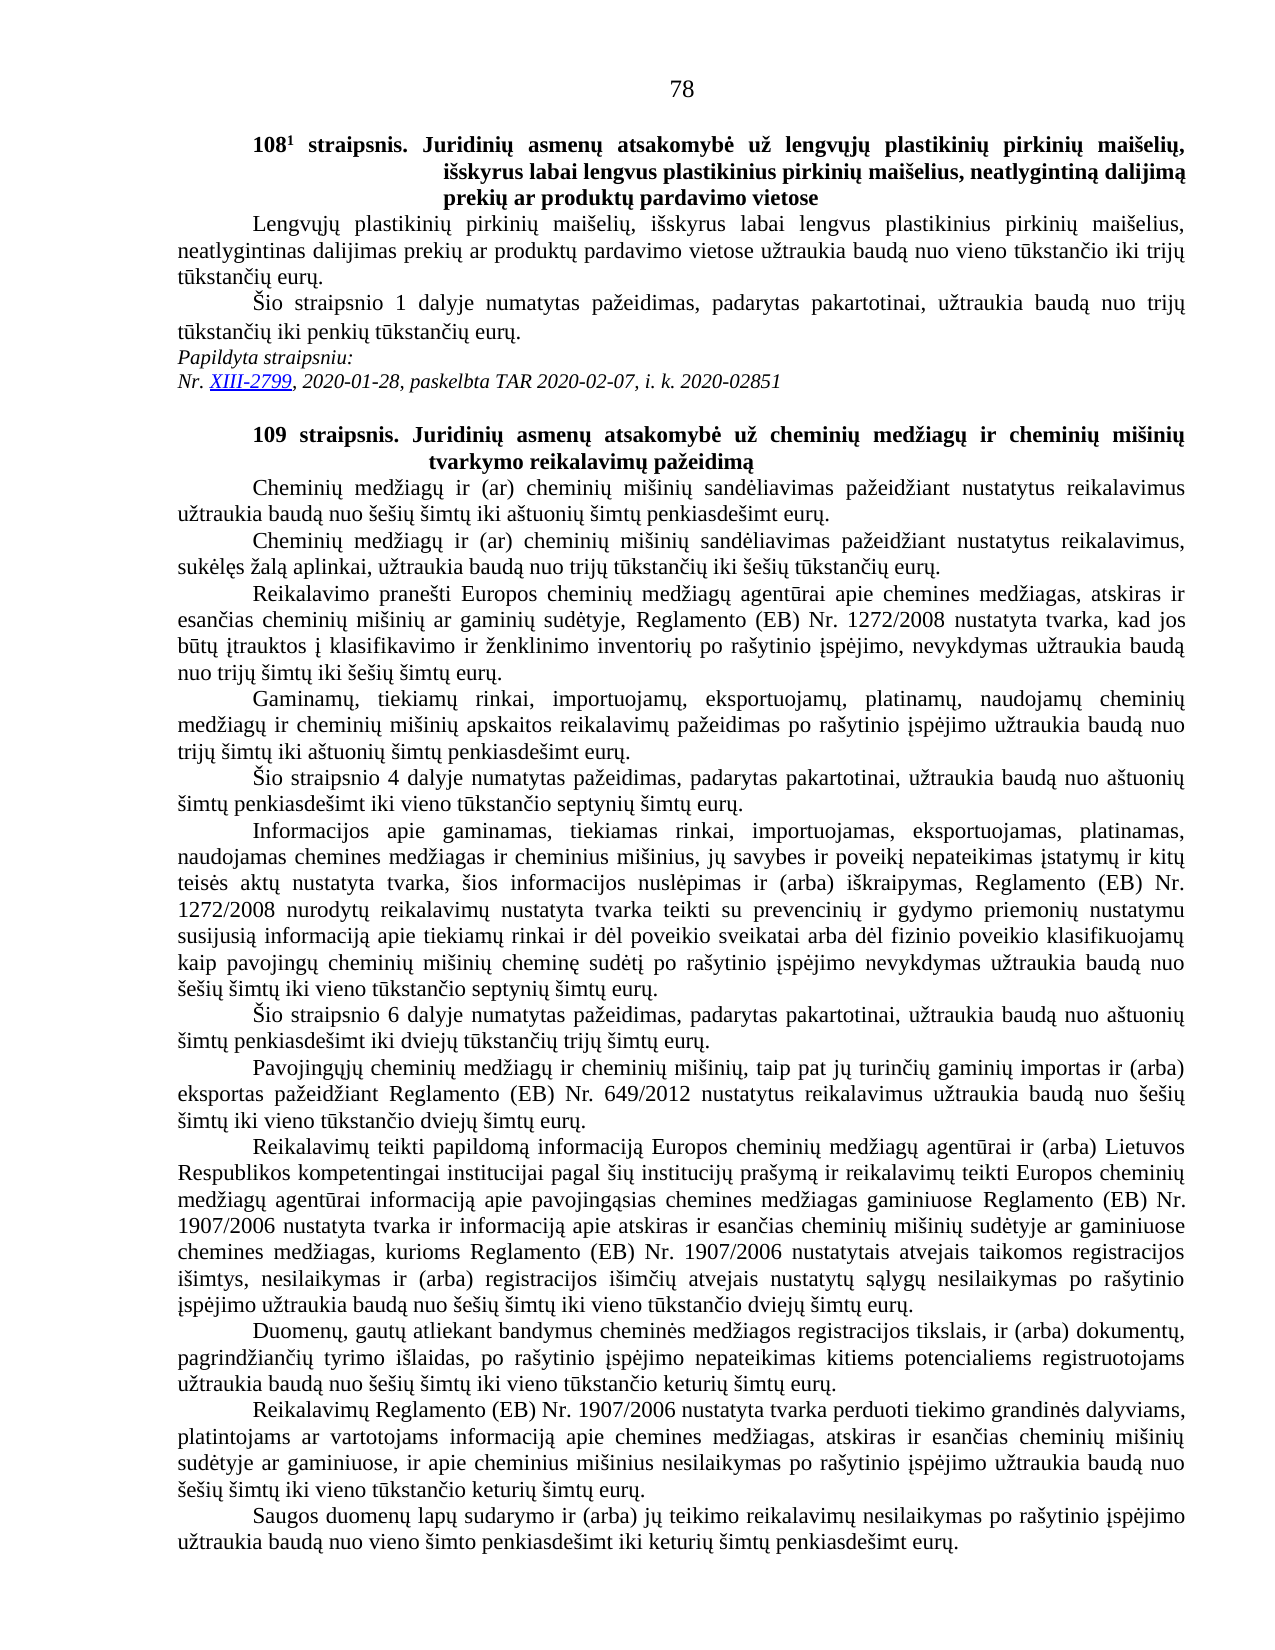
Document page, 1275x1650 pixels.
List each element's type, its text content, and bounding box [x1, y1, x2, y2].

text Nr. XIII-2799, 2020-01-28, paskelbta TAR 2020-02-07, i. k. 2020-02851 [177, 369, 1186, 393]
text Informacijos apie gaminamas, tiekiamas rinkai, importuojamas, eksportuojamas, platinamas, naudojamas chemines medžiagas ir cheminius mišinius, jų savybes ir poveikį nepateikimas įstatymų ir kitų teisės aktų nustatyta tvarka, šios informacijos nuslėpimas ir (arba) iškraipymas, Reglamento (EB) Nr. 1272/2008 nurodytų reikalavimų nustatyta tvarka teikti su prevencinių ir gydymo priemonių nustatymu susijusią informaciją apie tiekiamų rinkai ir dėl poveikio sveikatai arba dėl fizinio poveikio klasifikuojamų kaip pavojingų cheminių mišinių cheminę sudėtį po rašytinio įspėjimo nevykdymas užtraukia baudą nuo šešių šimtų iki vieno tūkstančio septynių šimtų eurų. [177, 817, 1186, 1001]
text 1081 straipsnis. Juridinių asmenų atsakomybė už lengvųjų plastikinių pirkinių maišelių, išskyrus labai lengvus plastikinius pirkinių maišelius, neatlygintiną dalijimą prekių ar produktų pardavimo vietose [252, 131, 1186, 210]
text Duomenų, gautų atliekant bandymus cheminės medžiagos registracijos tikslais, ir (arba) dokumentų, pagrindžiančių tyrimo išlaidas, po rašytinio įspėjimo nepateikimas kitiems potencialiems registruotojams užtraukia baudą nuo šešių šimtų iki vieno tūkstančio keturių šimtų eurų. [177, 1317, 1186, 1397]
text 109 straipsnis. Juridinių asmenų atsakomybė už cheminių medžiagų ir cheminių mišinių tvarkymo reikalavimų pažeidimą [252, 421, 1186, 474]
text Papildyta straipsniu: [177, 344, 1186, 369]
text Cheminių medžiagų ir (ar) cheminių mišinių sandėliavimas pažeidžiant nustatytus reikalavimus užtraukia baudą nuo šešių šimtų iki aštuonių šimtų penkiasdešimt eurų. [177, 474, 1186, 527]
text Šio straipsnio 4 dalyje numatytas pažeidimas, padarytas pakartotinai, užtraukia baudą nuo aštuonių šimtų penkiasdešimt iki vieno tūkstančio septynių šimtų eurų. [177, 764, 1186, 817]
text Reikalavimų teikti papildomą informaciją Europos cheminių medžiagų agentūrai ir (arba) Lietuvos Respublikos kompetentingai institucijai pagal šių institucijų prašymą ir reikalavimų teikti Europos cheminių medžiagų agentūrai informaciją apie pavojingąsias chemines medžiagas gaminiuose Reglamento (EB) Nr. 1907/2006 nustatyta tvarka ir informaciją apie atskiras ir esančias cheminių mišinių sudėtyje ar gaminiuose chemines medžiagas, kurioms Reglamento (EB) Nr. 1907/2006 nustatytais atvejais taikomos registracijos išimtys, nesilaikymas ir (arba) registracijos išimčių atvejais nustatytų sąlygų nesilaikymas po rašytinio įspėjimo užtraukia baudą nuo šešių šimtų iki vieno tūkstančio dviejų šimtų eurų. [177, 1133, 1186, 1317]
text Lengvųjų plastikinių pirkinių maišelių, išskyrus labai lengvus plastikinius pirkinių maišelius, neatlygintinas dalijimas prekių ar produktų pardavimo vietose užtraukia baudą nuo vieno tūkstančio iki trijų tūkstančių eurų. [177, 210, 1186, 289]
text Šio straipsnio 6 dalyje numatytas pažeidimas, padarytas pakartotinai, užtraukia baudą nuo aštuonių šimtų penkiasdešimt iki dviejų tūkstančių trijų šimtų eurų. [177, 1001, 1186, 1054]
text Reikalavimų Reglamento (EB) Nr. 1907/2006 nustatyta tvarka perduoti tiekimo grandinės dalyviams, platintojams ar vartotojams informaciją apie chemines medžiagas, atskiras ir esančias cheminių mišinių sudėtyje ar gaminiuose, ir apie cheminius mišinius nesilaikymas po rašytinio įspėjimo užtraukia baudą nuo šešių šimtų iki vieno tūkstančio keturių šimtų eurų. [177, 1397, 1186, 1502]
text Šio straipsnio 1 dalyje numatytas pažeidimas, padarytas pakartotinai, užtraukia baudą nuo trijų tūkstančių iki penkių tūkstančių eurų. [177, 289, 1186, 344]
text Cheminių medžiagų ir (ar) cheminių mišinių sandėliavimas pažeidžiant nustatytus reikalavimus, sukėlęs žalą aplinkai, užtraukia baudą nuo trijų tūkstančių iki šešių tūkstančių eurų. [177, 527, 1186, 579]
text Gaminamų, tiekiamų rinkai, importuojamų, eksportuojamų, platinamų, naudojamų cheminių medžiagų ir cheminių mišinių apskaitos reikalavimų pažeidimas po rašytinio įspėjimo užtraukia baudą nuo trijų šimtų iki aštuonių šimtų penkiasdešimt eurų. [177, 685, 1186, 764]
text Saugos duomenų lapų sudarymo ir (arba) jų teikimo reikalavimų nesilaikymas po rašytinio įspėjimo užtraukia baudą nuo vieno šimto penkiasdešimt iki keturių šimtų penkiasdešimt eurų. [177, 1502, 1186, 1555]
text Reikalavimo pranešti Europos cheminių medžiagų agentūrai apie chemines medžiagas, atskiras ir esančias cheminių mišinių ar gaminių sudėtyje, Reglamento (EB) Nr. 1272/2008 nustatyta tvarka, kad jos būtų įtrauktos į klasifikavimo ir ženklinimo inventorių po rašytinio įspėjimo, nevykdymas užtraukia baudą nuo trijų šimtų iki šešių šimtų eurų. [177, 579, 1186, 685]
text Pavojingųjų cheminių medžiagų ir cheminių mišinių, taip pat jų turinčių gaminių importas ir (arba) eksportas pažeidžiant Reglamento (EB) Nr. 649/2012 nustatytus reikalavimus užtraukia baudą nuo šešių šimtų iki vieno tūkstančio dviejų šimtų eurų. [177, 1054, 1186, 1133]
